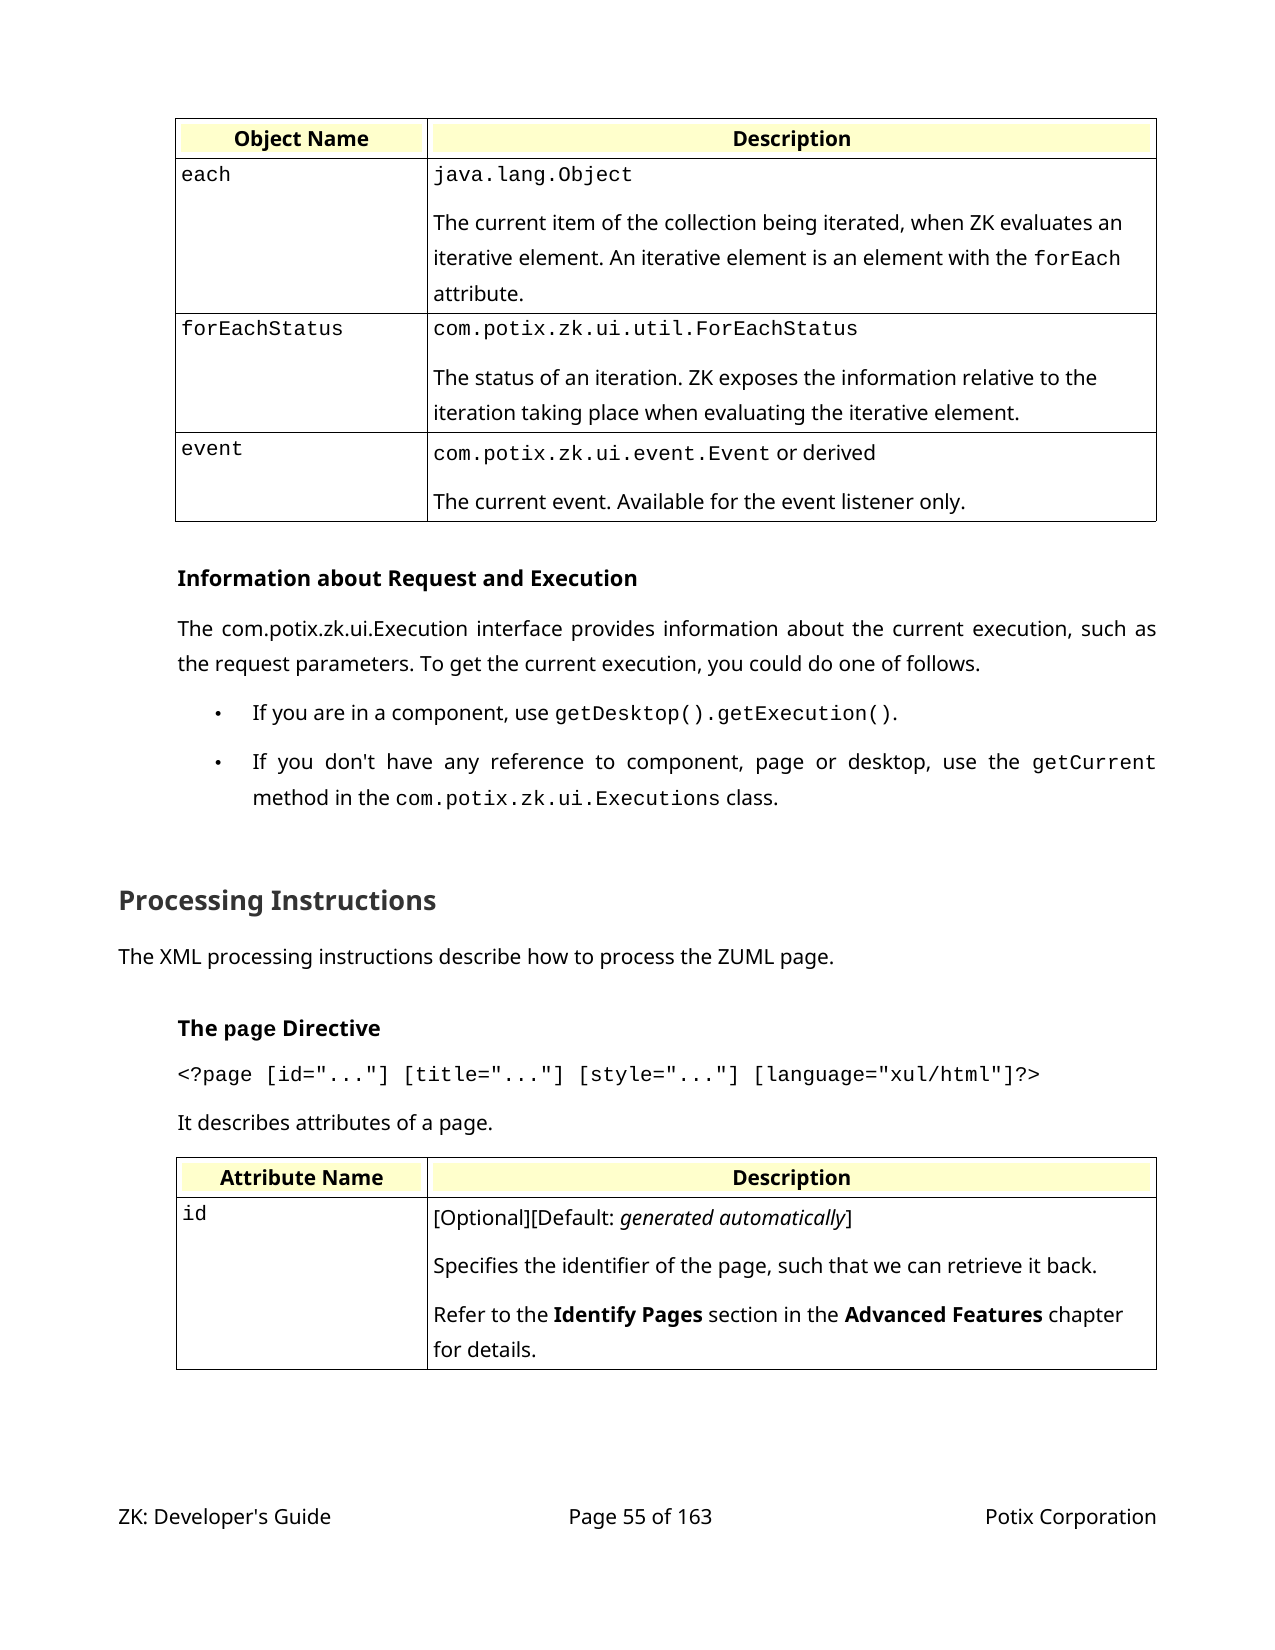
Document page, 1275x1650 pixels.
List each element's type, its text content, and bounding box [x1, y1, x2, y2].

text It describes attributes of a page. [177, 1108, 1157, 1136]
table_header Description [428, 119, 1156, 158]
table_cell event [176, 433, 427, 521]
table_cell com.potix.zk.ui.util.ForEachStatus The status of an iteration. ZK exposes the information relative to the iteration taking place when evaluating the iterative element. [428, 314, 1156, 432]
table_cell each [176, 159, 427, 313]
subtitle Information about Request and Execution [177, 563, 1157, 593]
table_cell id [177, 1198, 427, 1369]
table_header Description [428, 1158, 1156, 1197]
table_header Attribute Name [177, 1158, 427, 1197]
list If you are in a component, use getDesktop().getExecution(). [215, 698, 1157, 727]
table_cell [Optional][Default: generated automatically] Specifies the identifier of the page, such that we can retrieve it back. Refer to the Identify Pages section in the Advanced Features chapter for details. [428, 1198, 1156, 1369]
text The com.potix.zk.ui.Execution interface provides information about the current execution, such as the request parameters. To get the current execution, you could do one of follows. [177, 614, 1157, 677]
list If you don't have any reference to component, page or desktop, use the getCurrent method in the com.potix.zk.ui.Executions class. [215, 747, 1157, 811]
text <?page [id="..."] [title="..."] [style="..."] [language="xul/html"]?> [177, 1064, 1157, 1087]
table_cell java.lang.Object The current item of the collection being iterated, when ZK evaluates an iterative element. An iterative element is an element with the forEach attribute. [428, 159, 1156, 313]
subtitle Processing Instructions [118, 882, 1157, 919]
table_cell forEachStatus [176, 314, 427, 432]
table_header Object Name [176, 119, 427, 158]
table_cell com.potix.zk.ui.event.Event or derived The current event. Available for the event listener only. [428, 433, 1156, 521]
text The XML processing instructions describe how to process the ZUML page. [118, 942, 1157, 971]
subtitle The page Directive [177, 1013, 1157, 1043]
